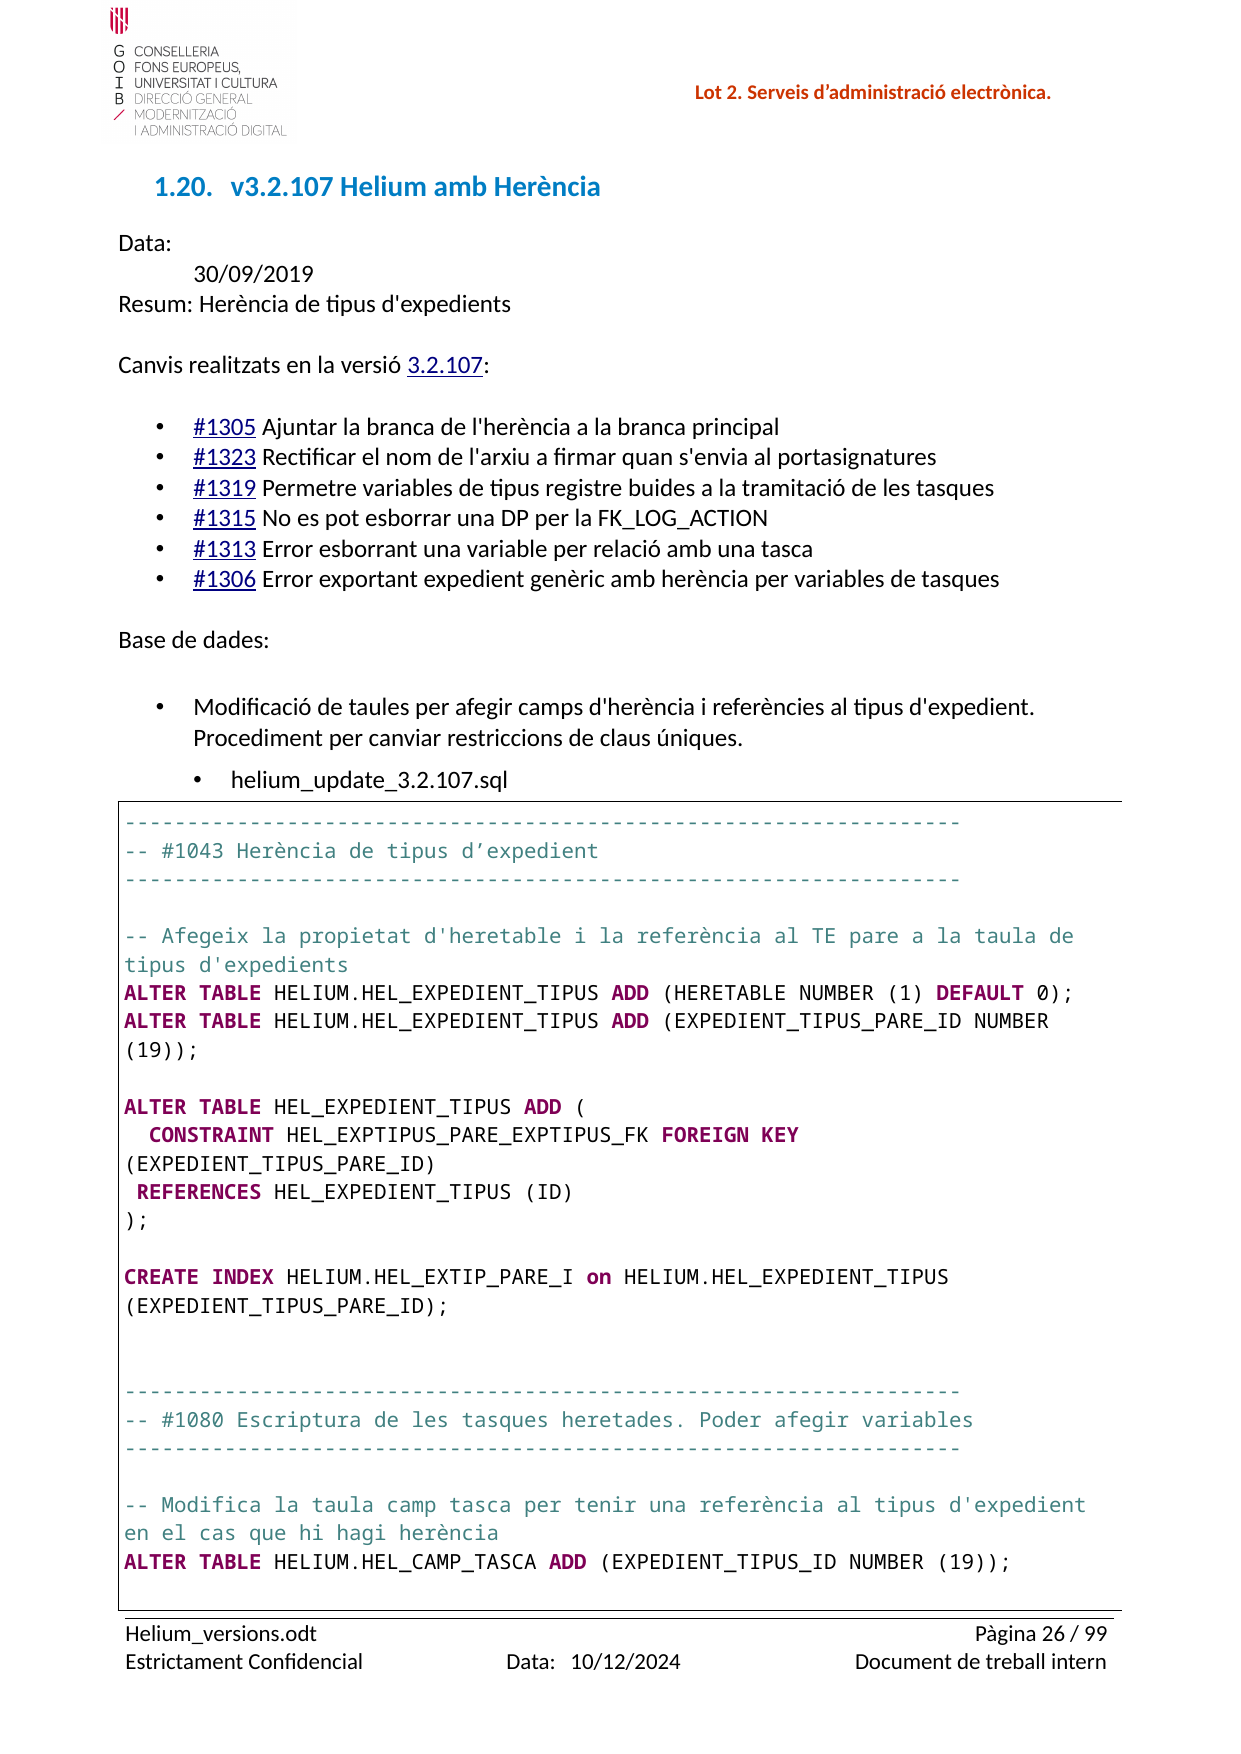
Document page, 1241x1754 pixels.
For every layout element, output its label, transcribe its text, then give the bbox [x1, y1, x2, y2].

list #1313 Error esborrant una variable per relació amb una tasca [156, 533, 1122, 563]
subtitle v3.2.107 Helium amb Herència [153, 168, 1122, 204]
text 30/09/2019 [118, 258, 1122, 289]
list #1305 Ajuntar la branca de l'herència a la branca principal [156, 411, 1122, 441]
list helium_update_3.2.107.sql [193, 764, 1122, 795]
table_header ------------------------------------------------------------------- -- #1043 Herència de tipus d’expedient ------------------------------------------------------------------- -- Afegeix la propietat d'heretable i la referència al TE pare a la taula de tipus d'expedients ALTER TABLE HELIUM.HEL_EXPEDIENT_TIPUS ADD (HERETABLE NUMBER (1) DEFAULT 0); ALTER TABLE HELIUM.HEL_EXPEDIENT_TIPUS ADD (EXPEDIENT_TIPUS_PARE_ID NUMBER (19)); ALTER TABLE HEL_EXPEDIENT_TIPUS ADD ( CONSTRAINT HEL_EXPTIPUS_PARE_EXPTIPUS_FK FOREIGN KEY (EXPEDIENT_TIPUS_PARE_ID) REFERENCES HEL_EXPEDIENT_TIPUS (ID) ); CREATE INDEX HELIUM.HEL_EXTIP_PARE_I on HELIUM.HEL_EXPEDIENT_TIPUS (EXPEDIENT_TIPUS_PARE_ID); ------------------------------------------------------------------- -- #1080 Escriptura de les tasques heretades. Poder afegir variables ------------------------------------------------------------------- -- Modifica la taula camp tasca per tenir una referència al tipus d'expedient en el cas que hi hagi herència ALTER TABLE HELIUM.HEL_CAMP_TASCA ADD (EXPEDIENT_TIPUS_ID NUMBER (19)); [119, 802, 1122, 1609]
list #1315 No es pot esborrar una DP per la FK_LOG_ACTION [156, 502, 1122, 533]
text Base de dades: [118, 624, 1122, 655]
list #1319 Permetre variables de tipus registre buides a la tramitació de les tasques [156, 472, 1122, 502]
text Resum: Herència de tipus d'expedients [118, 289, 1122, 319]
text Data: [118, 228, 1122, 258]
list Modificació de taules per afegir camps d'herència i referències al tipus d'expedient. Procediment per canviar restriccions de claus úniques. [156, 691, 1122, 752]
picture [100, 0, 297, 144]
text Canvis realitzats en la versió 3.2.107: [118, 350, 1122, 380]
list #1306 Error exportant expedient genèric amb herència per variables de tasques [156, 563, 1122, 594]
list #1323 Rectificar el nom de l'arxiu a firmar quan s'envia al portasignatures [156, 441, 1122, 472]
